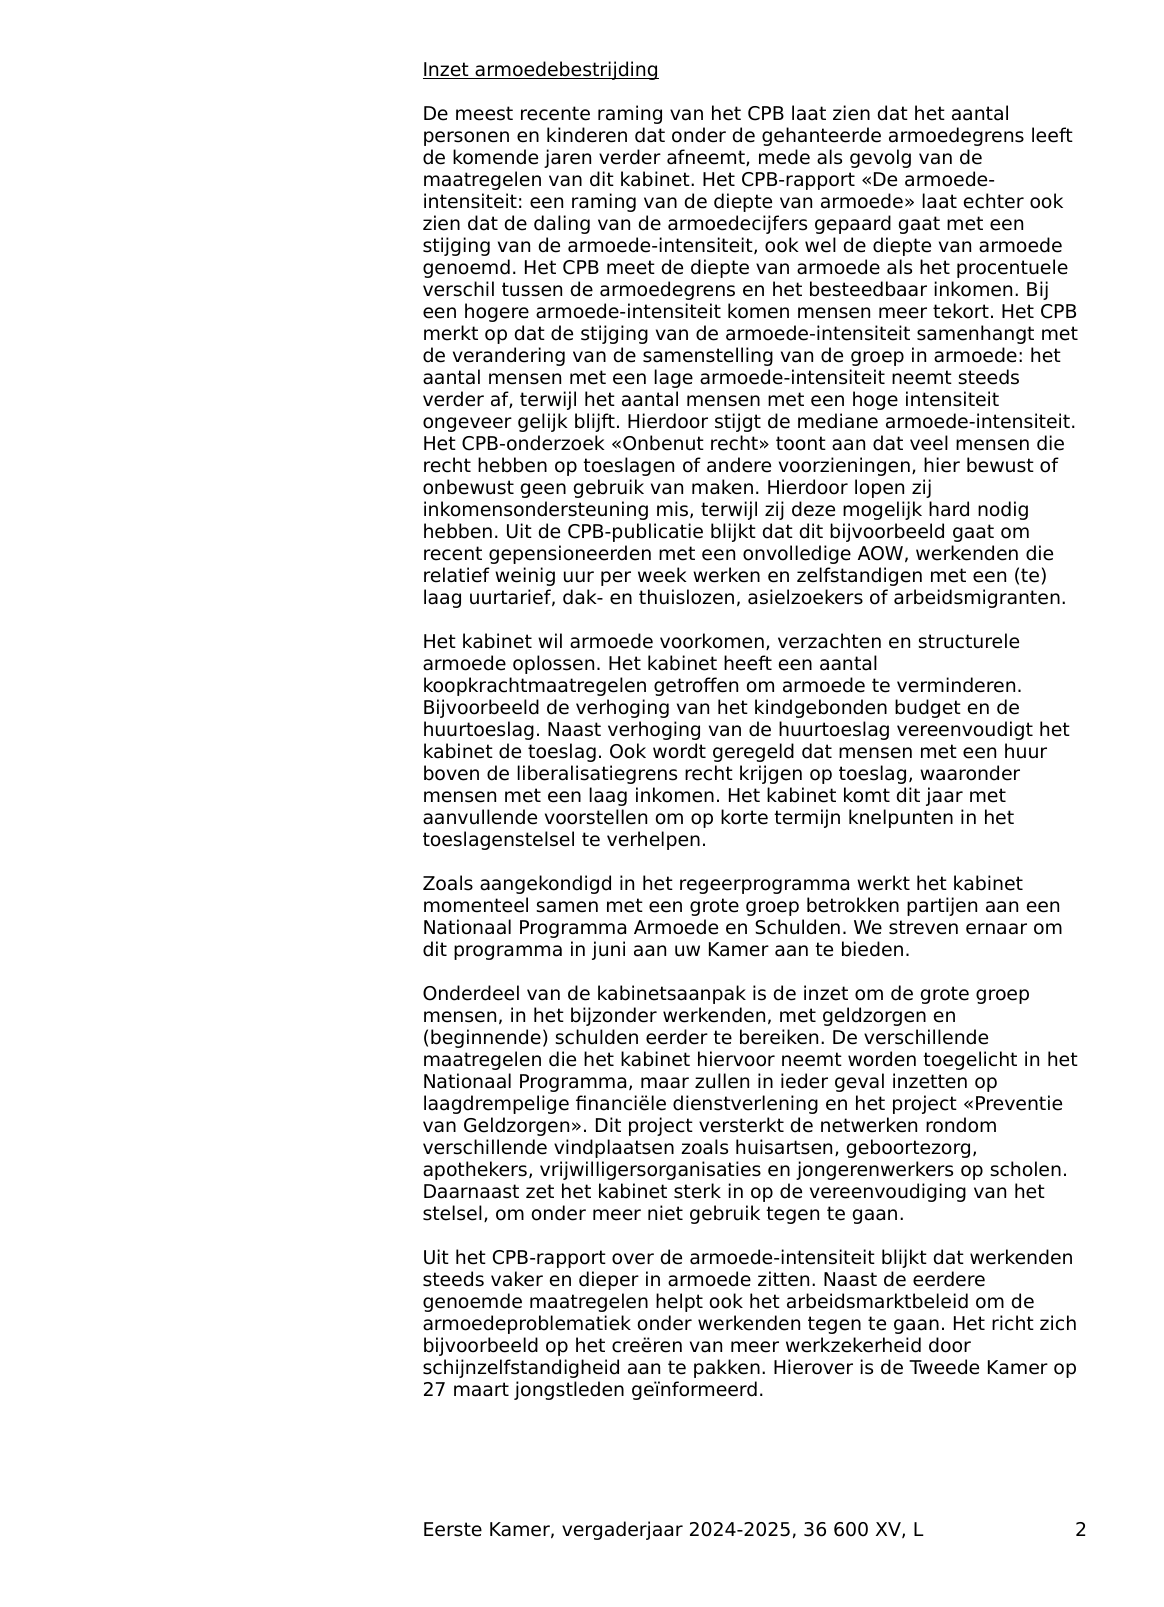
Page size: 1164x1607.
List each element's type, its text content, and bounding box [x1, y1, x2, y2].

text Zoals aangekondigd in het regeerprogramma werkt het kabinet momenteel samen met een grote groep betrokken partijen aan een Nationaal Programma Armoede en Schulden. We streven ernaar om dit programma in juni aan uw Kamer aan te bieden. [422, 873, 1087, 961]
text Onderdeel van de kabinetsaanpak is de inzet om de grote groep mensen, in het bijzonder werkenden, met geldzorgen en (beginnende) schulden eerder te bereiken. De verschillende maatregelen die het kabinet hiervoor neemt worden toegelicht in het Nationaal Programma, maar zullen in ieder geval inzetten op laagdrempelige financiële dienstverlening en het project «Preventie van Geldzorgen». Dit project versterkt de netwerken rondom verschillende vindplaatsen zoals huisartsen, geboortezorg, apothekers, vrijwilligersorganisaties en jongerenwerkers op scholen. Daarnaast zet het kabinet sterk in op de vereenvoudiging van het stelsel, om onder meer niet gebruik tegen te gaan. [422, 983, 1087, 1225]
text Het kabinet wil armoede voorkomen, verzachten en structurele armoede oplossen. Het kabinet heeft een aantal koopkrachtmaatregelen getroffen om armoede te verminderen. Bijvoorbeeld de verhoging van het kindgebonden budget en de huurtoeslag. Naast verhoging van de huurtoeslag vereenvoudigt het kabinet de toeslag. Ook wordt geregeld dat mensen met een huur boven de liberalisatiegrens recht krijgen op toeslag, waaronder mensen met een laag inkomen. Het kabinet komt dit jaar met aanvullende voorstellen om op korte termijn knelpunten in het toeslagenstelsel te verhelpen. [422, 631, 1087, 851]
text Uit het CPB-rapport over de armoede-intensiteit blijkt dat werkenden steeds vaker en dieper in armoede zitten. Naast de eerdere genoemde maatregelen helpt ook het arbeidsmarktbeleid om de armoedeproblematiek onder werkenden tegen te gaan. Het richt zich bijvoorbeeld op het creëren van meer werkzekerheid door schijnzelfstandigheid aan te pakken. Hierover is de Tweede Kamer op 27 maart jongstleden geïnformeerd. [422, 1247, 1087, 1401]
subtitle Inzet armoedebestrijding [422, 59, 1087, 81]
text De meest recente raming van het CPB laat zien dat het aantal personen en kinderen dat onder de gehanteerde armoedegrens leeft de komende jaren verder afneemt, mede als gevolg van de maatregelen van dit kabinet. Het CPB-rapport «De armoede-intensiteit: een raming van de diepte van armoede» laat echter ook zien dat de daling van de armoedecijfers gepaard gaat met een stijging van de armoede-intensiteit, ook wel de diepte van armoede genoemd. Het CPB meet de diepte van armoede als het procentuele verschil tussen de armoedegrens en het besteedbaar inkomen. Bij een hogere armoede-intensiteit komen mensen meer tekort. Het CPB merkt op dat de stijging van de armoede-intensiteit samenhangt met de verandering van de samenstelling van de groep in armoede: het aantal mensen met een lage armoede-intensiteit neemt steeds verder af, terwijl het aantal mensen met een hoge intensiteit ongeveer gelijk blijft. Hierdoor stijgt de mediane armoede-intensiteit. Het CPB-onderzoek «Onbenut recht» toont aan dat veel mensen die recht hebben op toeslagen of andere voorzieningen, hier bewust of onbewust geen gebruik van maken. Hierdoor lopen zij inkomensondersteuning mis, terwijl zij deze mogelijk hard nodig hebben. Uit de CPB-publicatie blijkt dat dit bijvoorbeeld gaat om recent gepensioneerden met een onvolledige AOW, werkenden die relatief weinig uur per week werken en zelfstandigen met een (te) laag uurtarief, dak- en thuislozen, asielzoekers of arbeidsmigranten. [422, 103, 1087, 609]
